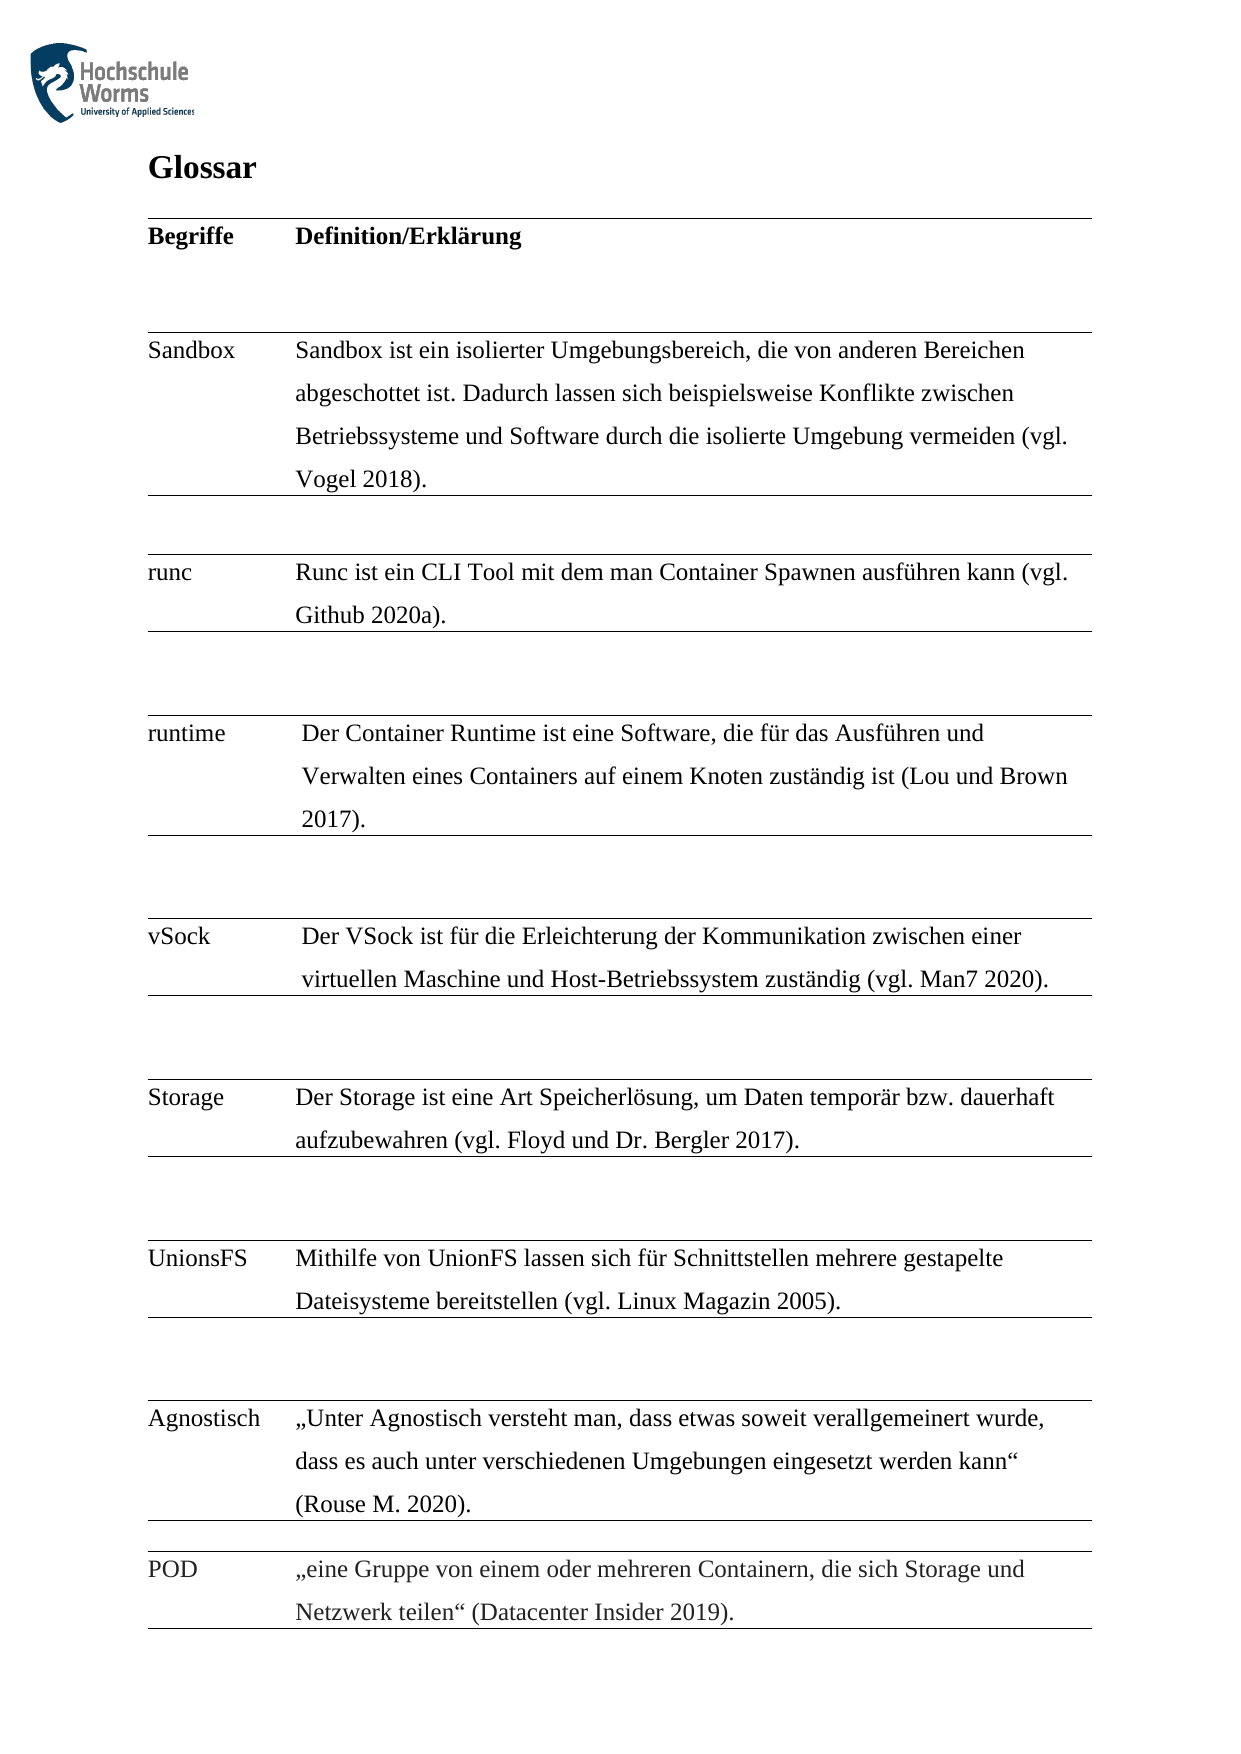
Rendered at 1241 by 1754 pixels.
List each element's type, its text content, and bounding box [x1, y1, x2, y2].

text runtime Der Container Runtime ist eine Software, die für das Ausführen und Verwalten eines Containers auf einem Knoten zuständig ist (Lou und Brown 2017). [148, 716, 1092, 835]
text vSock Der VSock ist für die Erleichterung der Kommunikation zwischen einer virtuellen Maschine und Host-Betriebssystem zuständig (vgl. Man7 2020). [148, 919, 1092, 995]
text POD „eine Gruppe von einem oder mehreren Containern, die sich Storage und Netzwerk teilen“ (Datacenter Insider 2019). [148, 1552, 1092, 1628]
text Agnostisch „Unter Agnostisch versteht man, dass etwas soweit verallgemeinert wurde, dass es auch unter verschiedenen Umgebungen eingesetzt werden kann“ (Rouse M. 2020). [148, 1401, 1092, 1520]
text Begriffe Definition/Erklärung [148, 219, 1092, 249]
text Storage Der Storage ist eine Art Speicherlösung, um Daten temporär bzw. dauerhaft aufzubewahren (vgl. Floyd und Dr. Bergler 2017). [148, 1080, 1092, 1156]
subtitle Glossar [148, 148, 1092, 186]
text Sandbox Sandbox ist ein isolierter Umgebungsbereich, die von anderen Bereichen abgeschottet ist. Dadurch lassen sich beispielsweise Konflikte zwischen Betriebssysteme und Software durch die isolierte Umgebung vermeiden (vgl. Vogel 2018). [148, 333, 1092, 495]
text runc Runc ist ein CLI Tool mit dem man Container Spawnen ausführen kann (vgl. Github 2020a). [148, 555, 1092, 631]
text UnionsFS Mithilfe von UnionFS lassen sich für Schnittstellen mehrere gestapelte Dateisysteme bereitstellen (vgl. Linux Magazin 2005). [148, 1241, 1092, 1317]
